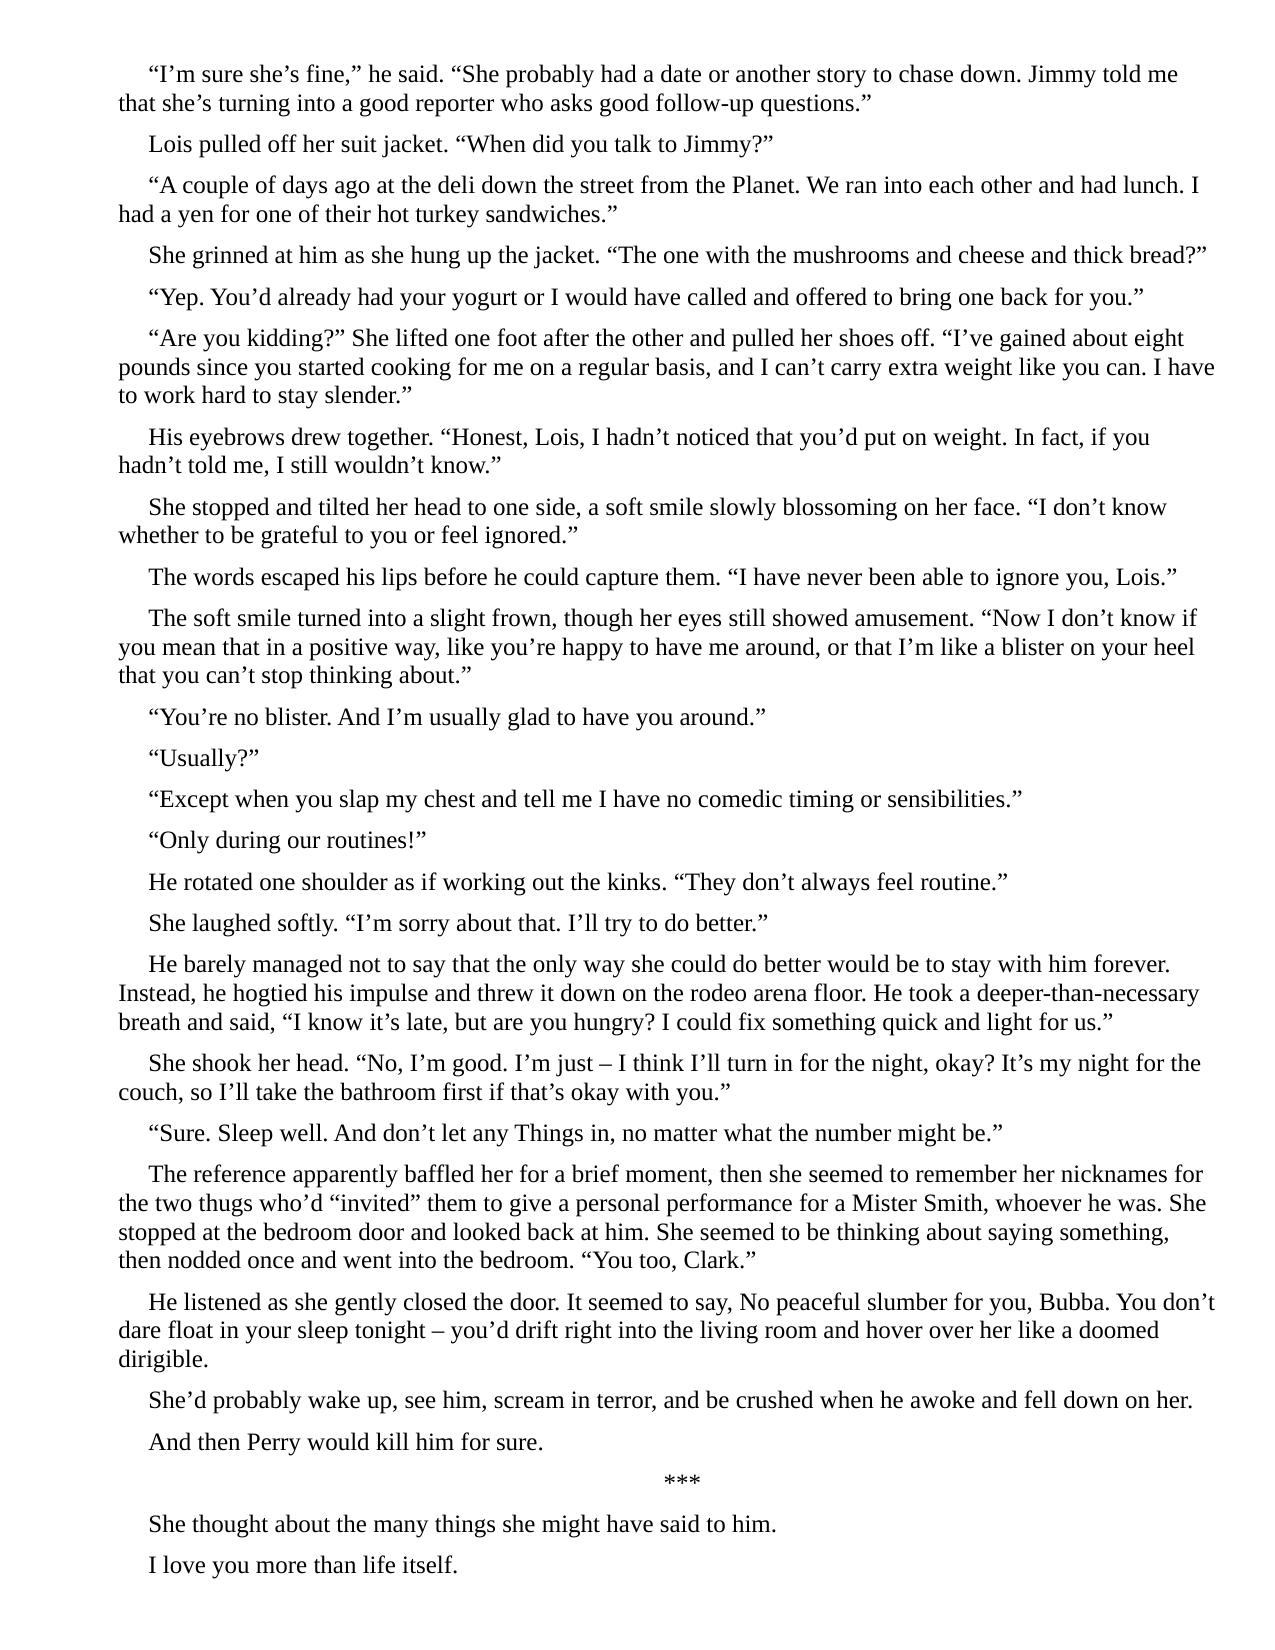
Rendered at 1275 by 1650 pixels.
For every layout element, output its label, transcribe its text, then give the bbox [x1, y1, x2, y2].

text The soft smile turned into a slight frown, though her eyes still showed amusement. “Now I don’t know if you mean that in a positive way, like you’re happy to have me around, or that I’m like a blister on your heel that you can’t stop thinking about.” [118, 603, 1216, 689]
text The reference apparently baffled her for a brief moment, then she seemed to remember her nicknames for the two thugs who’d “invited” them to give a personal performance for a Mister Smith, whoever he was. She stopped at the bedroom door and looked back at him. She seemed to be thinking about saying something, then nodded once and went into the bedroom. “You too, Clark.” [118, 1159, 1216, 1274]
text He rotated one shoulder as if working out the kinks. “They don’t always feel routine.” [118, 867, 1216, 895]
text “Are you kidding?” She lifted one foot after the other and pulled her shoes off. “I’ve gained about eight pounds since you started cooking for me on a regular basis, and I can’t carry extra weight like you can. I have to work hard to stay slender.” [118, 323, 1216, 409]
text The words escaped his lips before he could capture them. “I have never been able to ignore you, Lois.” [118, 562, 1216, 590]
text “Yep. You’d already had your yogurt or I would have called and offered to bring one back for you.” [118, 282, 1216, 310]
text He listened as she gently closed the door. It seemed to say, No peaceful slumber for you, Bubba. You don’t dare float in your sleep tonight – you’d drift right into the living room and hover over her like a doomed dirigible. [118, 1287, 1216, 1373]
text His eyebrows drew together. “Honest, Lois, I hadn’t noticed that you’d put on weight. In fact, if you hadn’t told me, I still wouldn’t know.” [118, 422, 1216, 479]
text “Usually?” [118, 743, 1216, 772]
text She thought about the many things she might have said to him. [118, 1509, 1216, 1538]
text I love you more than life itself. [118, 1550, 1216, 1579]
text “A couple of days ago at the deli down the street from the Planet. We ran into each other and had lunch. I had a yen for one of their hot turkey sandwiches.” [118, 170, 1216, 228]
text She’d probably wake up, see him, scream in terror, and be crushed when he awoke and fell down on her. [118, 1385, 1216, 1414]
text And then Perry would kill him for sure. [118, 1427, 1216, 1455]
text She stopped and tilted her head to one side, a soft smile slowly blossoming on her face. “I don’t know whether to be grateful to you or feel ignored.” [118, 492, 1216, 549]
text *** [118, 1468, 1216, 1497]
text “I’m sure she’s fine,” he said. “She probably had a date or another story to chase down. Jimmy told me that she’s turning into a good reporter who asks good follow-up questions.” [118, 59, 1216, 117]
text “Sure. Sleep well. And don’t let any Things in, no matter what the number might be.” [118, 1118, 1216, 1147]
text “Except when you slap my chest and tell me I have no comedic timing or sensibilities.” [118, 784, 1216, 813]
text She shook her head. “No, I’m good. I’m just – I think I’ll turn in for the night, okay? It’s my night for the couch, so I’ll take the bathroom first if that’s okay with you.” [118, 1048, 1216, 1105]
text “Only during our routines!” [118, 825, 1216, 854]
text She grinned at him as she hung up the jacket. “The one with the mushrooms and cheese and thick bread?” [118, 240, 1216, 269]
text “You’re no blister. And I’m usually glad to have you around.” [118, 702, 1216, 730]
text She laughed softly. “I’m sorry about that. I’ll try to do better.” [118, 908, 1216, 937]
text He barely managed not to say that the only way she could do better would be to stay with him forever. Instead, he hogtied his impulse and threw it down on the rodeo arena floor. He took a deeper-than-necessary breath and said, “I know it’s late, but are you hungry? I could fix something quick and light for us.” [118, 949, 1216, 1035]
text Lois pulled off her suit jacket. “When did you talk to Jimmy?” [118, 129, 1216, 158]
